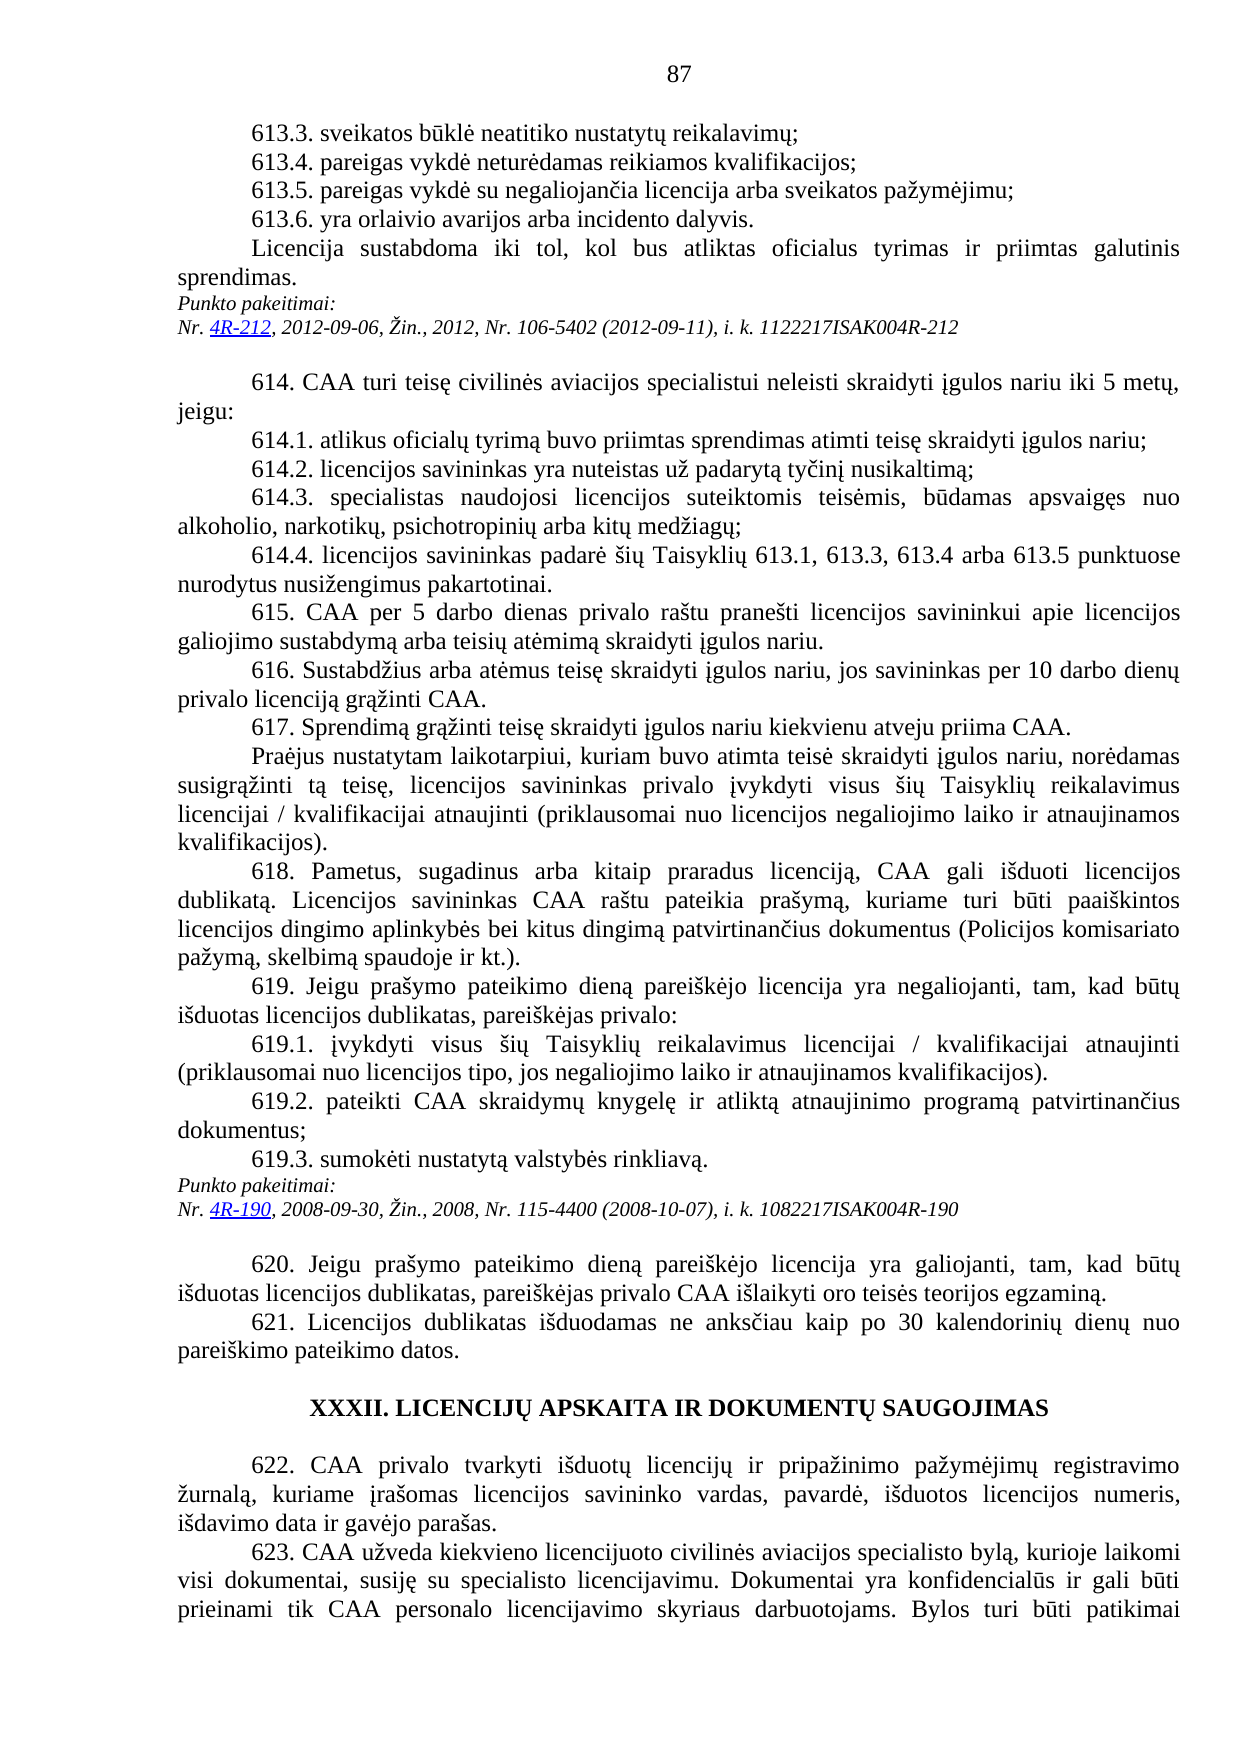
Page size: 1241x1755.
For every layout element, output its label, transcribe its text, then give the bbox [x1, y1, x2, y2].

text Punkto pakeitimai: [177, 1172, 1181, 1197]
text 613.5. pareigas vykdė su negaliojančia licencija arba sveikatos pažymėjimu; [177, 176, 1181, 204]
text 616. Sustabdžius arba atėmus teisę skraidyti įgulos nariu, jos savininkas per 10 darbo dienų privalo licenciją grąžinti CAA. [177, 655, 1181, 712]
text XXXII. LICENCIJŲ APSKAITA IR DOKUMENTŲ SAUGOJIMAS [177, 1393, 1181, 1422]
text 617. Sprendimą grąžinti teisę skraidyti įgulos nariu kiekvienu atveju priima CAA. [177, 712, 1181, 741]
text Nr. 4R-190, 2008-09-30, Žin., 2008, Nr. 115-4400 (2008-10-07), i. k. 1082217ISAK004R-190 [177, 1197, 1181, 1221]
text 621. Licencijos dublikatas išduodamas ne anksčiau kaip po 30 kalendorinių dienų nuo pareiškimo pateikimo datos. [177, 1307, 1181, 1364]
text 613.4. pareigas vykdė neturėdamas reikiamos kvalifikacijos; [177, 147, 1181, 176]
text Licencija sustabdoma iki tol, kol bus atliktas oficialus tyrimas ir priimtas galutinis sprendimas. [177, 233, 1181, 291]
text 614.2. licencijos savininkas yra nuteistas už padarytą tyčinį nusikaltimą; [177, 454, 1181, 482]
text 619. Jeigu prašymo pateikimo dieną pareiškėjo licencija yra negaliojanti, tam, kad būtų išduotas licencijos dublikatas, pareiškėjas privalo: [177, 971, 1181, 1029]
text 619.3. sumokėti nustatytą valstybės rinkliavą. [177, 1144, 1181, 1172]
text 619.2. pateikti CAA skraidymų knygelę ir atliktą atnaujinimo programą patvirtinančius dokumentus; [177, 1086, 1181, 1144]
text 614.1. atlikus oficialų tyrimą buvo priimtas sprendimas atimti teisę skraidyti įgulos nariu; [177, 425, 1181, 454]
text 614.3. specialistas naudojosi licencijos suteiktomis teisėmis, būdamas apsvaigęs nuo alkoholio, narkotikų, psichotropinių arba kitų medžiagų; [177, 482, 1181, 540]
text 622. CAA privalo tvarkyti išduotų licencijų ir pripažinimo pažymėjimų registravimo žurnalą, kuriame įrašomas licencijos savininko vardas, pavardė, išduotos licencijos numeris, išdavimo data ir gavėjo parašas. [177, 1451, 1181, 1537]
text 613.3. sveikatos būklė neatitiko nustatytų reikalavimų; [177, 118, 1181, 147]
text 615. CAA per 5 darbo dienas privalo raštu pranešti licencijos savininkui apie licencijos galiojimo sustabdymą arba teisių atėmimą skraidyti įgulos nariu. [177, 597, 1181, 655]
text Punkto pakeitimai: [177, 291, 1181, 315]
text 619.1. įvykdyti visus šių Taisyklių reikalavimus licencijai / kvalifikacijai atnaujinti (priklausomai nuo licencijos tipo, jos negaliojimo laiko ir atnaujinamos kvalifikacijos). [177, 1029, 1181, 1086]
text 623. CAA užveda kiekvieno licencijuoto civilinės aviacijos specialisto bylą, kurioje laikomi visi dokumentai, susiję su specialisto licencijavimu. Dokumentai yra konfidencialūs ir gali būti prieinami tik CAA personalo licencijavimo skyriaus darbuotojams. Bylos turi būti patikimai [177, 1537, 1181, 1623]
text Nr. 4R-212, 2012-09-06, Žin., 2012, Nr. 106-5402 (2012-09-11), i. k. 1122217ISAK004R-212 [177, 315, 1181, 339]
text 614.4. licencijos savininkas padarė šių Taisyklių 613.1, 613.3, 613.4 arba 613.5 punktuose nurodytus nusižengimus pakartotinai. [177, 540, 1181, 597]
text 614. CAA turi teisę civilinės aviacijos specialistui neleisti skraidyti įgulos nariu iki 5 metų, jeigu: [177, 367, 1181, 425]
text 613.6. yra orlaivio avarijos arba incidento dalyvis. [177, 204, 1181, 233]
text Praėjus nustatytam laikotarpiui, kuriam buvo atimta teisė skraidyti įgulos nariu, norėdamas susigrąžinti tą teisę, licencijos savininkas privalo įvykdyti visus šių Taisyklių reikalavimus licencijai / kvalifikacijai atnaujinti (priklausomai nuo licencijos negaliojimo laiko ir atnaujinamos kvalifikacijos). [177, 741, 1181, 856]
text 618. Pametus, sugadinus arba kitaip praradus licenciją, CAA gali išduoti licencijos dublikatą. Licencijos savininkas CAA raštu pateikia prašymą, kuriame turi būti paaiškintos licencijos dingimo aplinkybės bei kitus dingimą patvirtinančius dokumentus (Policijos komisariato pažymą, skelbimą spaudoje ir kt.). [177, 856, 1181, 971]
text 620. Jeigu prašymo pateikimo dieną pareiškėjo licencija yra galiojanti, tam, kad būtų išduotas licencijos dublikatas, pareiškėjas privalo CAA išlaikyti oro teisės teorijos egzaminą. [177, 1249, 1181, 1307]
